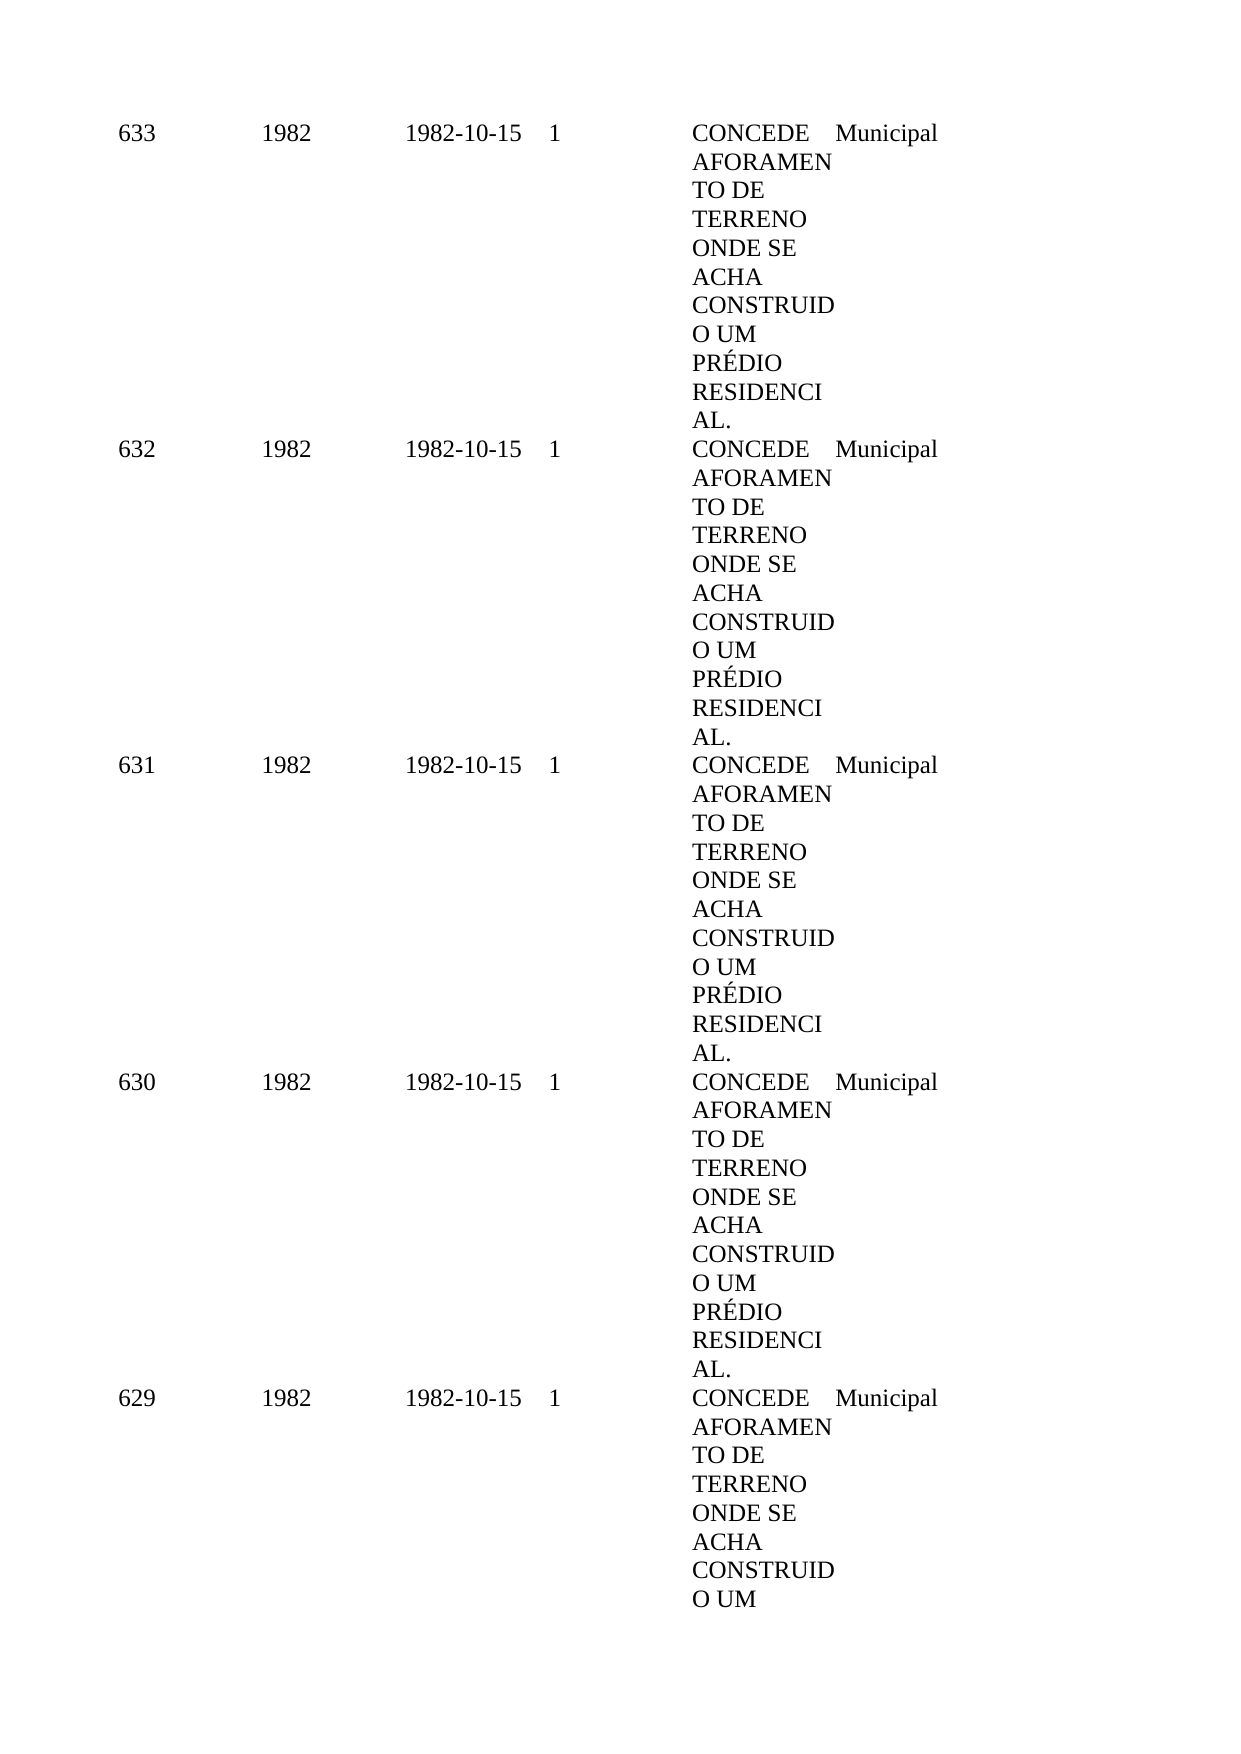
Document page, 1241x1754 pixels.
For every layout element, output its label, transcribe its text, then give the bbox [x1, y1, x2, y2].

table_cell 1982 [261, 434, 405, 751]
table_cell 1982-10-15 [405, 434, 548, 751]
table_cell 1982 [261, 1383, 405, 1613]
table_cell 1 [548, 1067, 692, 1383]
table_cell [979, 751, 1122, 1067]
table_cell [979, 1383, 1122, 1613]
table_cell 630 [118, 1067, 261, 1383]
table_cell [979, 118, 1122, 434]
table_cell [979, 1067, 1122, 1383]
table_cell CONCEDE AFORAMENTO DE TERRENO ONDE SE ACHA CONSTRUIDO UM PRÉDIO RESIDENCIAL. [692, 118, 835, 434]
table_cell 632 [118, 434, 261, 751]
table_cell 1982 [261, 751, 405, 1067]
table_cell 1 [548, 434, 692, 751]
table_cell 1 [548, 118, 692, 434]
table_cell 1 [548, 751, 692, 1067]
table_cell Municipal [835, 1067, 979, 1383]
table_cell 1982 [261, 1067, 405, 1383]
table_cell Municipal [835, 751, 979, 1067]
table_cell 631 [118, 751, 261, 1067]
table_cell CONCEDE AFORAMENTO DE TERRENO ONDE SE ACHA CONSTRUIDO UM PRÉDIO RESIDENCIAL. [692, 1067, 835, 1383]
table_cell CONCEDE AFORAMENTO DE TERRENO ONDE SE ACHA CONSTRUIDO UM PRÉDIO RESIDENCIAL. [692, 751, 835, 1067]
table_cell Municipal [835, 434, 979, 751]
table_cell Municipal [835, 118, 979, 434]
table_cell Municipal [835, 1383, 979, 1613]
table_cell CONCEDE AFORAMENTO DE TERRENO ONDE SE ACHA CONSTRUIDO UM [692, 1383, 835, 1613]
table_cell 633 [118, 118, 261, 434]
table_cell 1982-10-15 [405, 1067, 548, 1383]
table_cell 1982-10-15 [405, 751, 548, 1067]
table_cell 629 [118, 1383, 261, 1613]
table_cell 1982 [261, 118, 405, 434]
table_cell [979, 434, 1122, 751]
table_cell 1 [548, 1383, 692, 1613]
table_cell 1982-10-15 [405, 118, 548, 434]
table_cell CONCEDE AFORAMENTO DE TERRENO ONDE SE ACHA CONSTRUIDO UM PRÉDIO RESIDENCIAL. [692, 434, 835, 751]
table_cell 1982-10-15 [405, 1383, 548, 1613]
